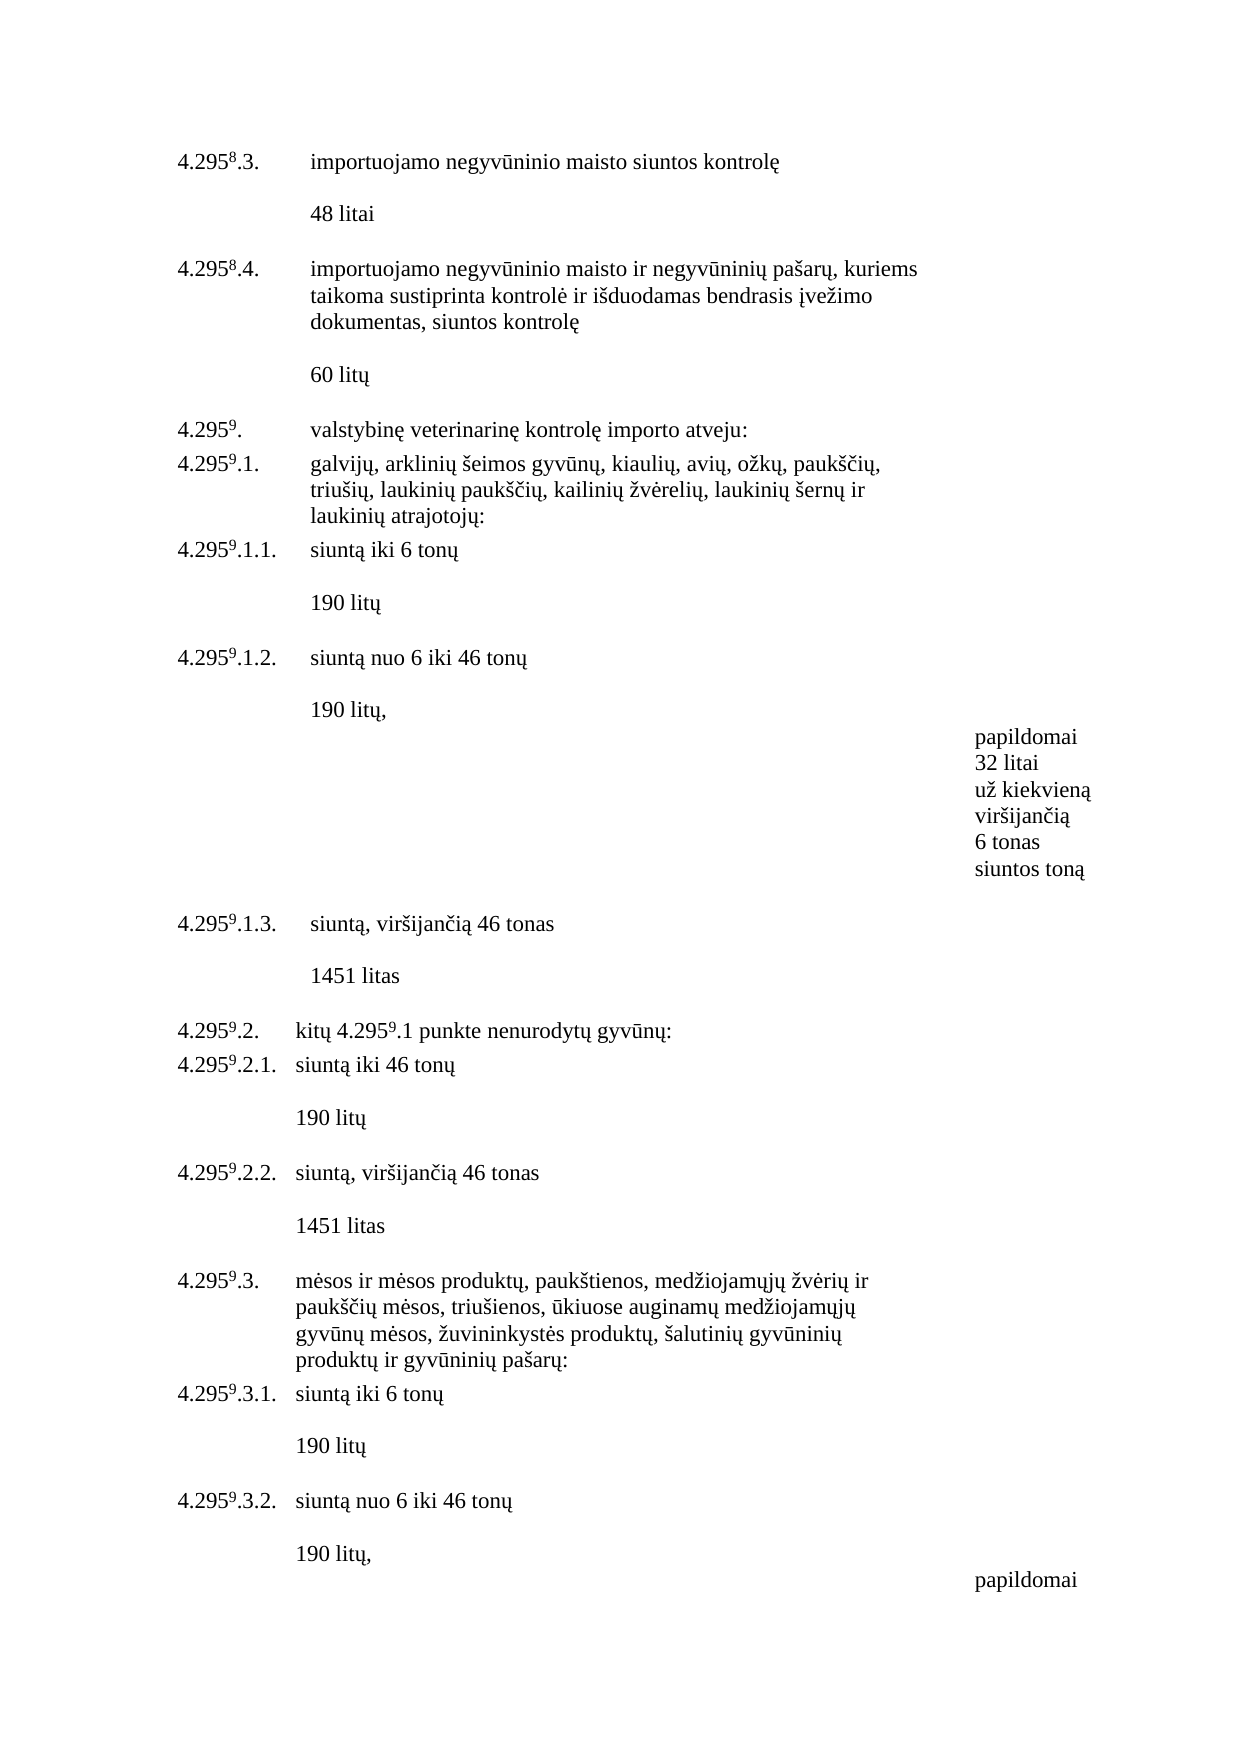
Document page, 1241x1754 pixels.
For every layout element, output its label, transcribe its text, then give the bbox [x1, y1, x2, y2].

text viršijančią [974, 802, 1122, 828]
text siuntos toną [974, 855, 1122, 881]
text 4.2959.3.2. siuntą nuo 6 iki 46 tonų 190 litų, [177, 1487, 930, 1566]
text 4.2958.3. importuojamo negyvūninio maisto siuntos kontrolę 48 litai [177, 148, 930, 227]
text papildomai [974, 1566, 1122, 1593]
text 4.2959.3.1. siuntą iki 6 tonų 190 litų [177, 1379, 930, 1459]
text 4.2959.1.2. siuntą nuo 6 iki 46 tonų 190 litų, [177, 644, 930, 723]
text už kiekvieną [974, 776, 1122, 802]
text 4.2958.4. importuojamo negyvūninio maisto ir negyvūninių pašarų, kuriems [177, 256, 930, 282]
text 4.2959.3. mėsos ir mėsos produktų, paukštienos, medžiojamųjų žvėrių ir [177, 1267, 930, 1293]
text produktų ir gyvūninių pašarų: [177, 1346, 930, 1372]
text papildomai [974, 723, 1122, 749]
text 4.2959.1. galvijų, arklinių šeimos gyvūnų, kiaulių, avių, ožkų, paukščių, [177, 450, 930, 476]
text 6 tonas [974, 828, 1122, 855]
text 4.2959.1.3. siuntą, viršijančią 46 tonas 1451 litas [177, 910, 930, 989]
text 4.2959.2. kitų 4.2959.1 punkte nenurodytų gyvūnų: [177, 1018, 930, 1044]
text dokumentas, siuntos kontrolę 60 litų [177, 308, 930, 387]
text paukščių mėsos, triušienos, ūkiuose auginamų medžiojamųjų [177, 1293, 930, 1319]
text gyvūnų mėsos, žuvininkystės produktų, šalutinių gyvūninių [177, 1319, 930, 1346]
text taikoma sustiprinta kontrolė ir išduodamas bendrasis įvežimo [177, 282, 930, 308]
text 4.2959.2.1. siuntą iki 46 tonų 190 litų [177, 1051, 930, 1130]
text 4.2959.2.2. siuntą, viršijančią 46 tonas 1451 litas [177, 1159, 930, 1238]
text 4.2959. valstybinę veterinarinę kontrolę importo atveju: [177, 416, 930, 442]
text 4.2959.1.1. siuntą iki 6 tonų 190 litų [177, 536, 930, 615]
text laukinių atrajotojų: [177, 502, 930, 529]
text triušių, laukinių paukščių, kailinių žvėrelių, laukinių šernų ir [177, 476, 930, 502]
text 32 litai [974, 749, 1122, 776]
